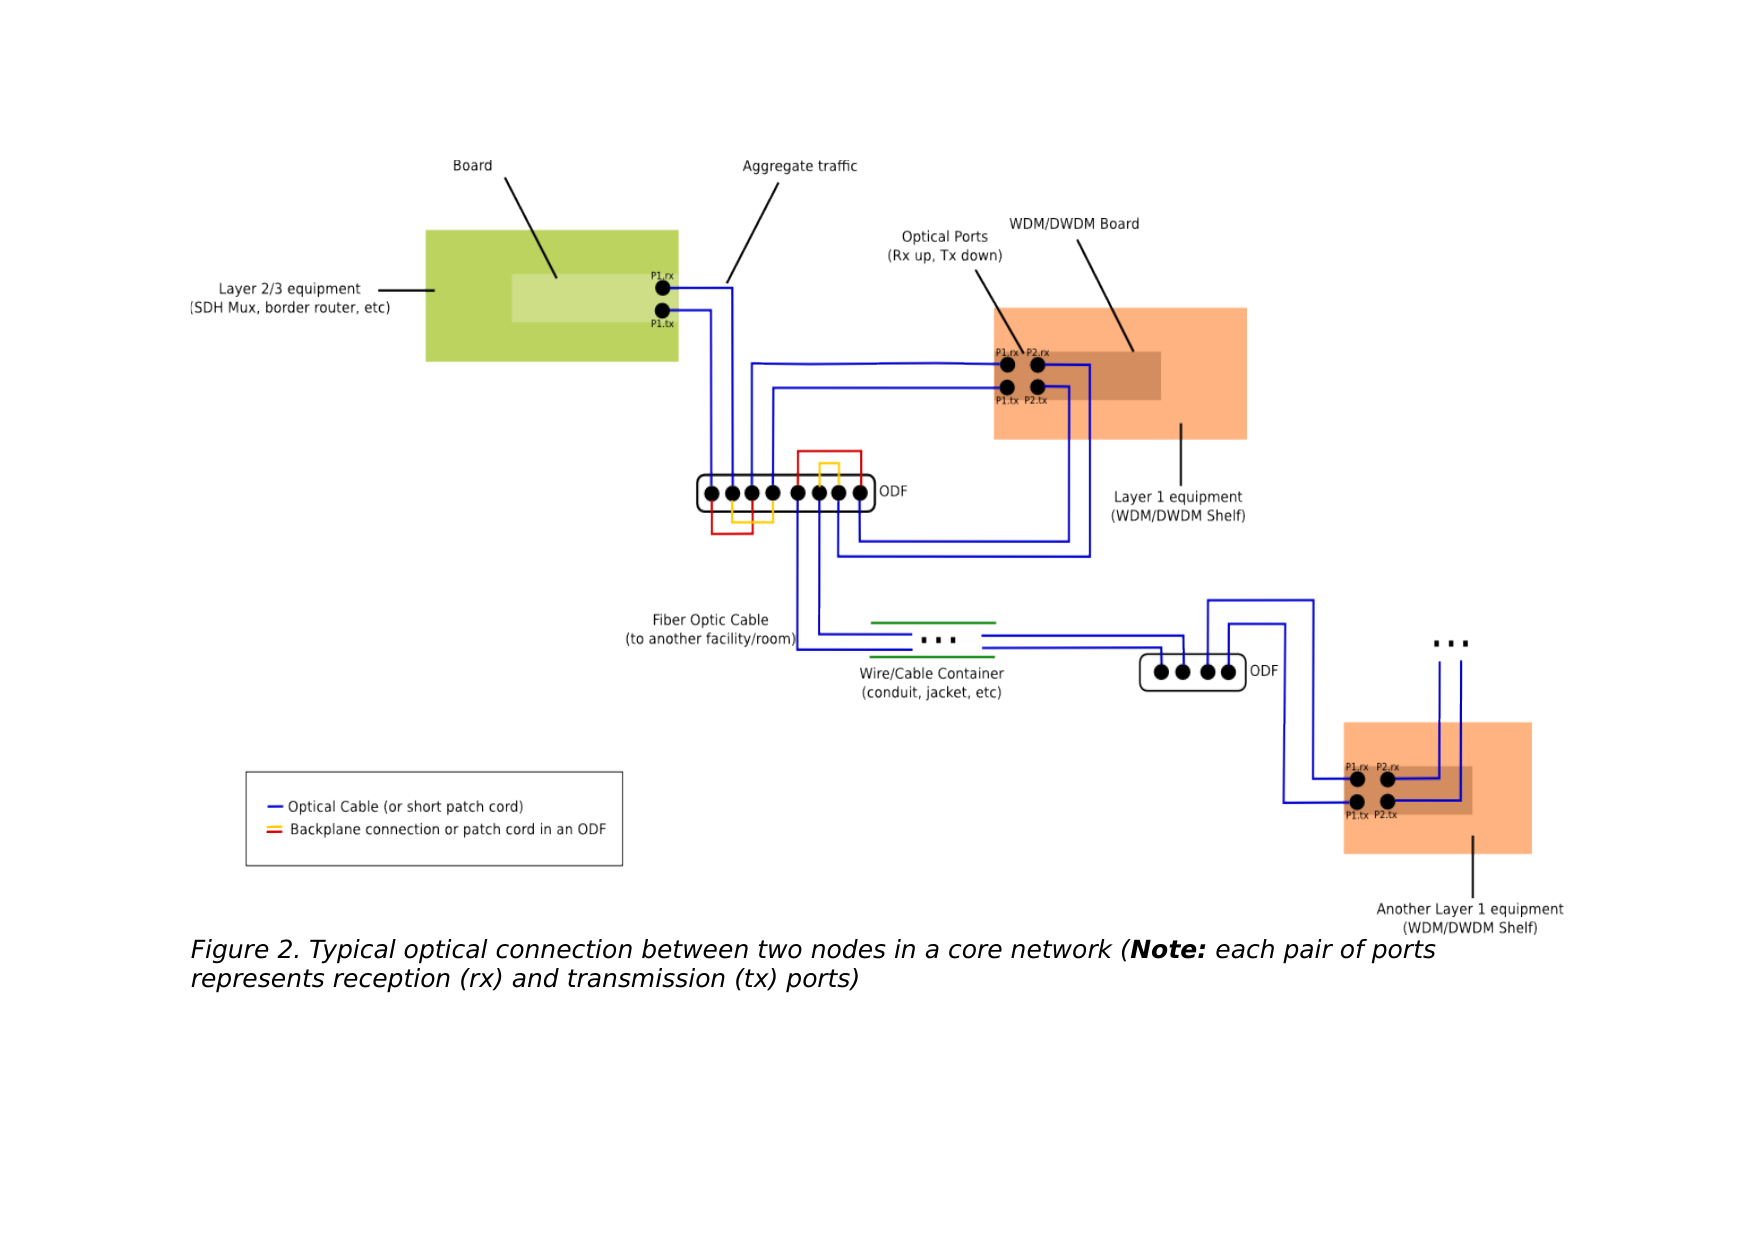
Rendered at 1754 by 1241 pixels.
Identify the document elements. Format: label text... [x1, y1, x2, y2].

picture [190, 160, 1564, 935]
text Figure 2. Typical optical connection between two nodes in a core network (Note: each pair of ports represents reception (rx) and transmission (tx) ports) [191, 935, 1563, 993]
